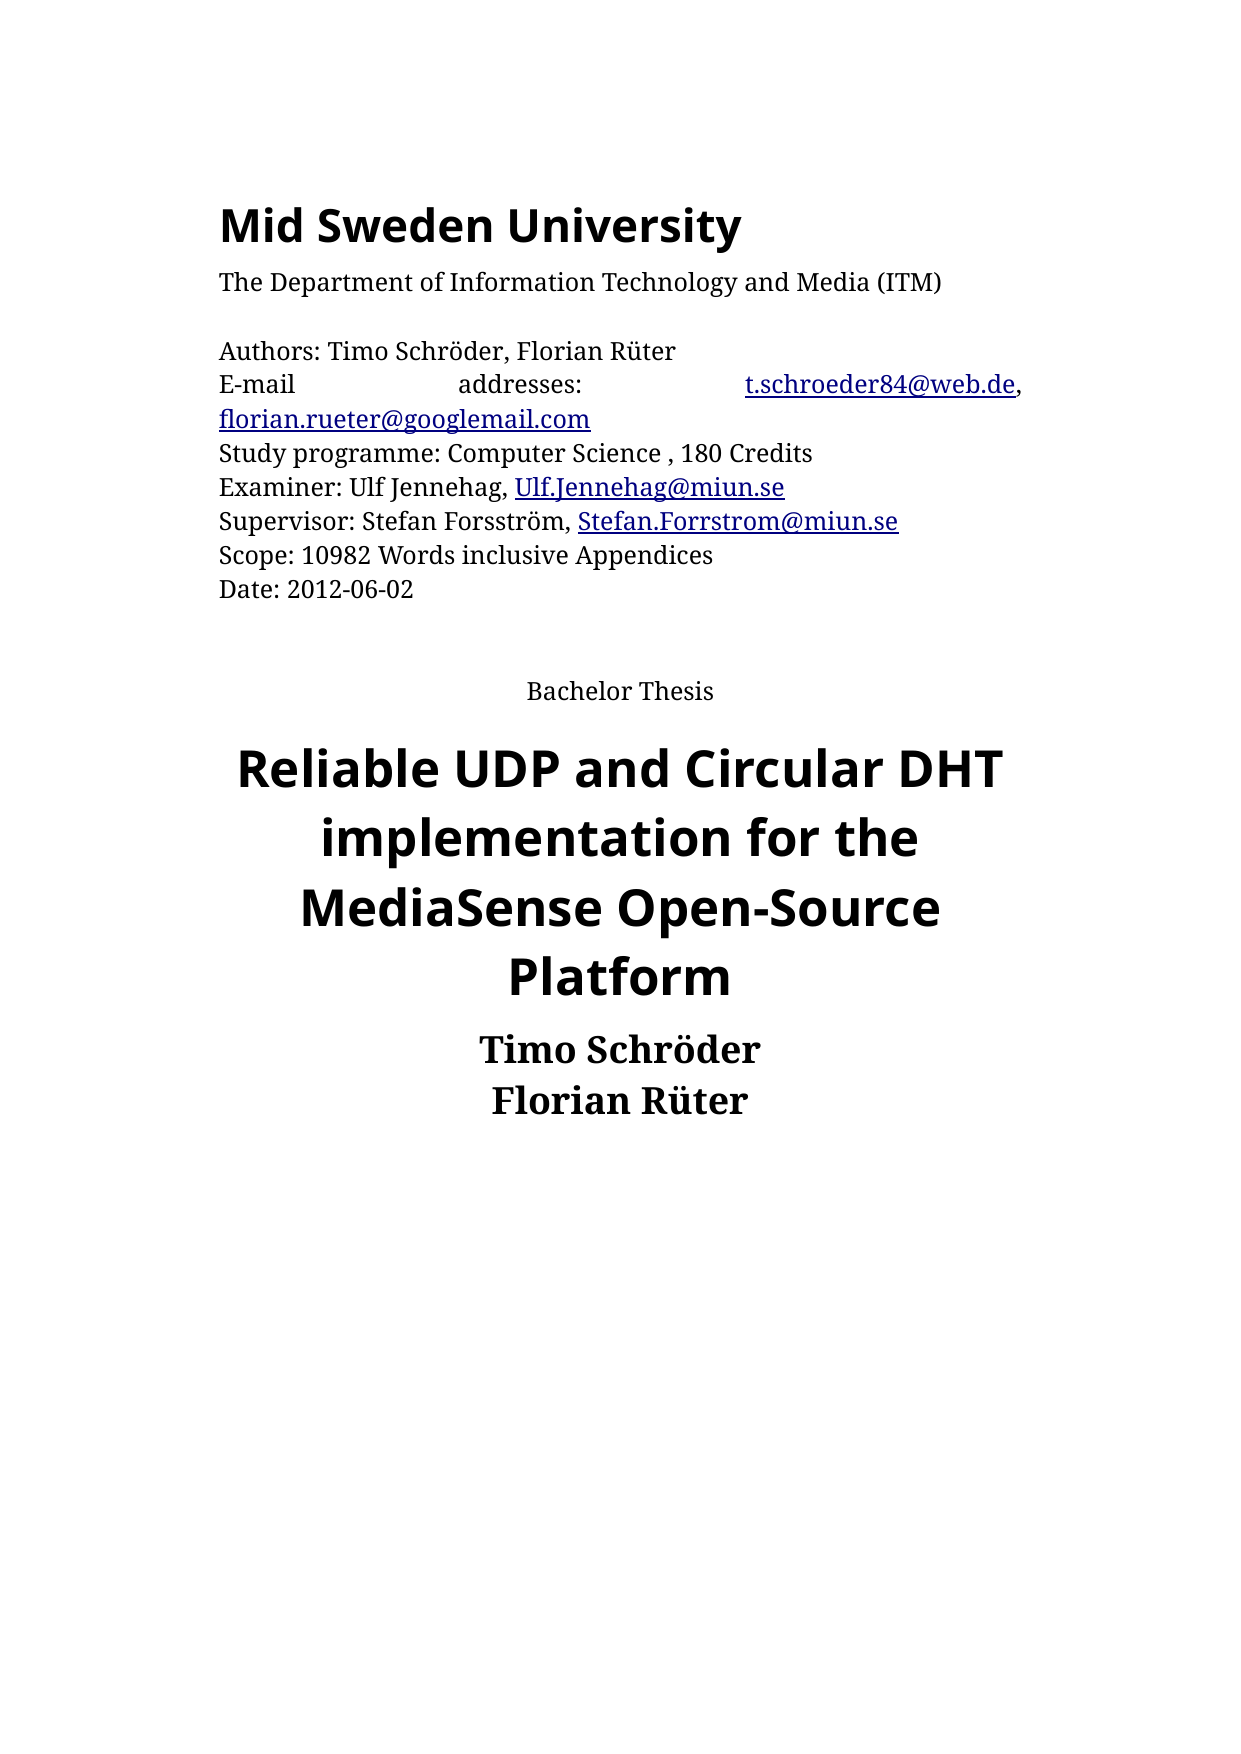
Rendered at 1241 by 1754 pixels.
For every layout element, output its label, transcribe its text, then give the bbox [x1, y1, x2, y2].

title Reliable UDP and Circular DHT implementation for the MediaSense Open-Source Platform [218, 733, 1022, 1011]
text Date: 2012-06-02 [218, 572, 1022, 606]
text Florian Rüter [218, 1074, 1022, 1125]
text Supervisor: Stefan Forsström, Stefan.Forrstrom@miun.se [218, 503, 1022, 537]
text Authors: Timo Schröder, Florian Rüter [218, 333, 1022, 367]
text E-mail addresses: t.schroeder84@web.de, florian.rueter@googlemail.com [218, 367, 1022, 435]
text Bachelor Thesis [218, 674, 1022, 708]
text Scope: 10982 Words inclusive Appendices [218, 537, 1022, 572]
text Examiner: Ulf Jennehag, Ulf.Jennehag@miun.se [218, 469, 1022, 503]
subtitle Mid Sweden University [218, 193, 1022, 256]
text Study programme: Computer Science , 180 Credits [218, 435, 1022, 469]
text The Department of Information Technology and Media (ITM) [218, 265, 1022, 299]
text Timo Schröder [218, 1023, 1022, 1074]
